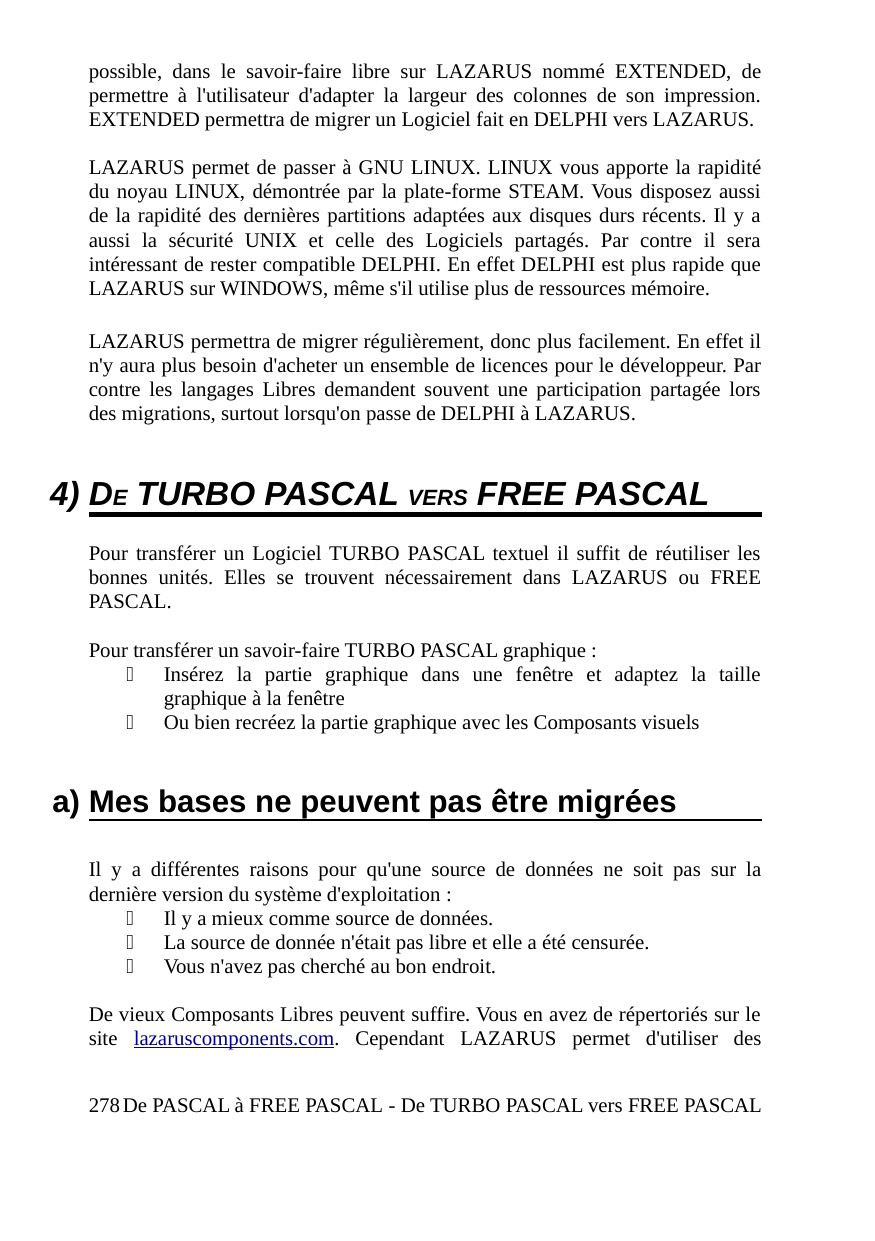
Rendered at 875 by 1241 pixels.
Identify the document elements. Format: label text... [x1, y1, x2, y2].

text Il y a différentes raisons pour qu'une source de données ne soit pas sur la dernière version du système d'exploitation : [88, 857, 762, 906]
subtitle De TURBO PASCAL vers FREE PASCAL [88, 473, 762, 517]
list Ou bien recréez la partie graphique avec les Composants visuels [126, 710, 762, 734]
list Vous n'avez pas cherché au bon endroit. [126, 954, 762, 978]
text LAZARUS permet de passer à GNU LINUX. LINUX vous apporte la rapidité du noyau LINUX, démontrée par la plate-forme STEAM. Vous disposez aussi de la rapidité des dernières partitions adaptées aux disques durs récents. Il y a aussi la sécurité UNIX et celle des Logiciels partagés. Par contre il sera intéressant de rester compatible DELPHI. En effet DELPHI est plus rapide que LAZARUS sur WINDOWS, même s'il utilise plus de ressources mémoire. [88, 155, 762, 300]
list La source de donnée n'était pas libre et elle a été censurée. [126, 929, 762, 954]
text LAZARUS permettra de migrer régulièrement, donc plus facilement. En effet il n'y aura plus besoin d'acheter un ensemble de licences pour le développeur. Par contre les langages Libres demandent souvent une participation partagée lors des migrations, surtout lorsqu'on passe de DELPHI à LAZARUS. [88, 329, 762, 425]
text possible, dans le savoir-faire libre sur LAZARUS nommé EXTENDED, de permettre à l'utilisateur d'adapter la largeur des colonnes de son impression. EXTENDED permettra de migrer un Logiciel fait en DELPHI vers LAZARUS. [88, 59, 762, 131]
subtitle Mes bases ne peuvent pas être migrées [88, 783, 762, 821]
text De vieux Composants Libres peuvent suffire. Vous en avez de répertoriés sur le site lazaruscomponents.com. Cependant LAZARUS permet d'utiliser des [88, 1002, 762, 1050]
list Il y a mieux comme source de données. [126, 906, 762, 929]
text Pour transférer un savoir-faire TURBO PASCAL graphique : [88, 637, 762, 662]
text Pour transférer un Logiciel TURBO PASCAL textuel il suffit de réutiliser les bonnes unités. Elles se trouvent nécessairement dans LAZARUS ou FREE PASCAL. [88, 541, 762, 613]
list Insérez la partie graphique dans une fenêtre et adaptez la taille graphique à la fenêtre [126, 662, 762, 710]
